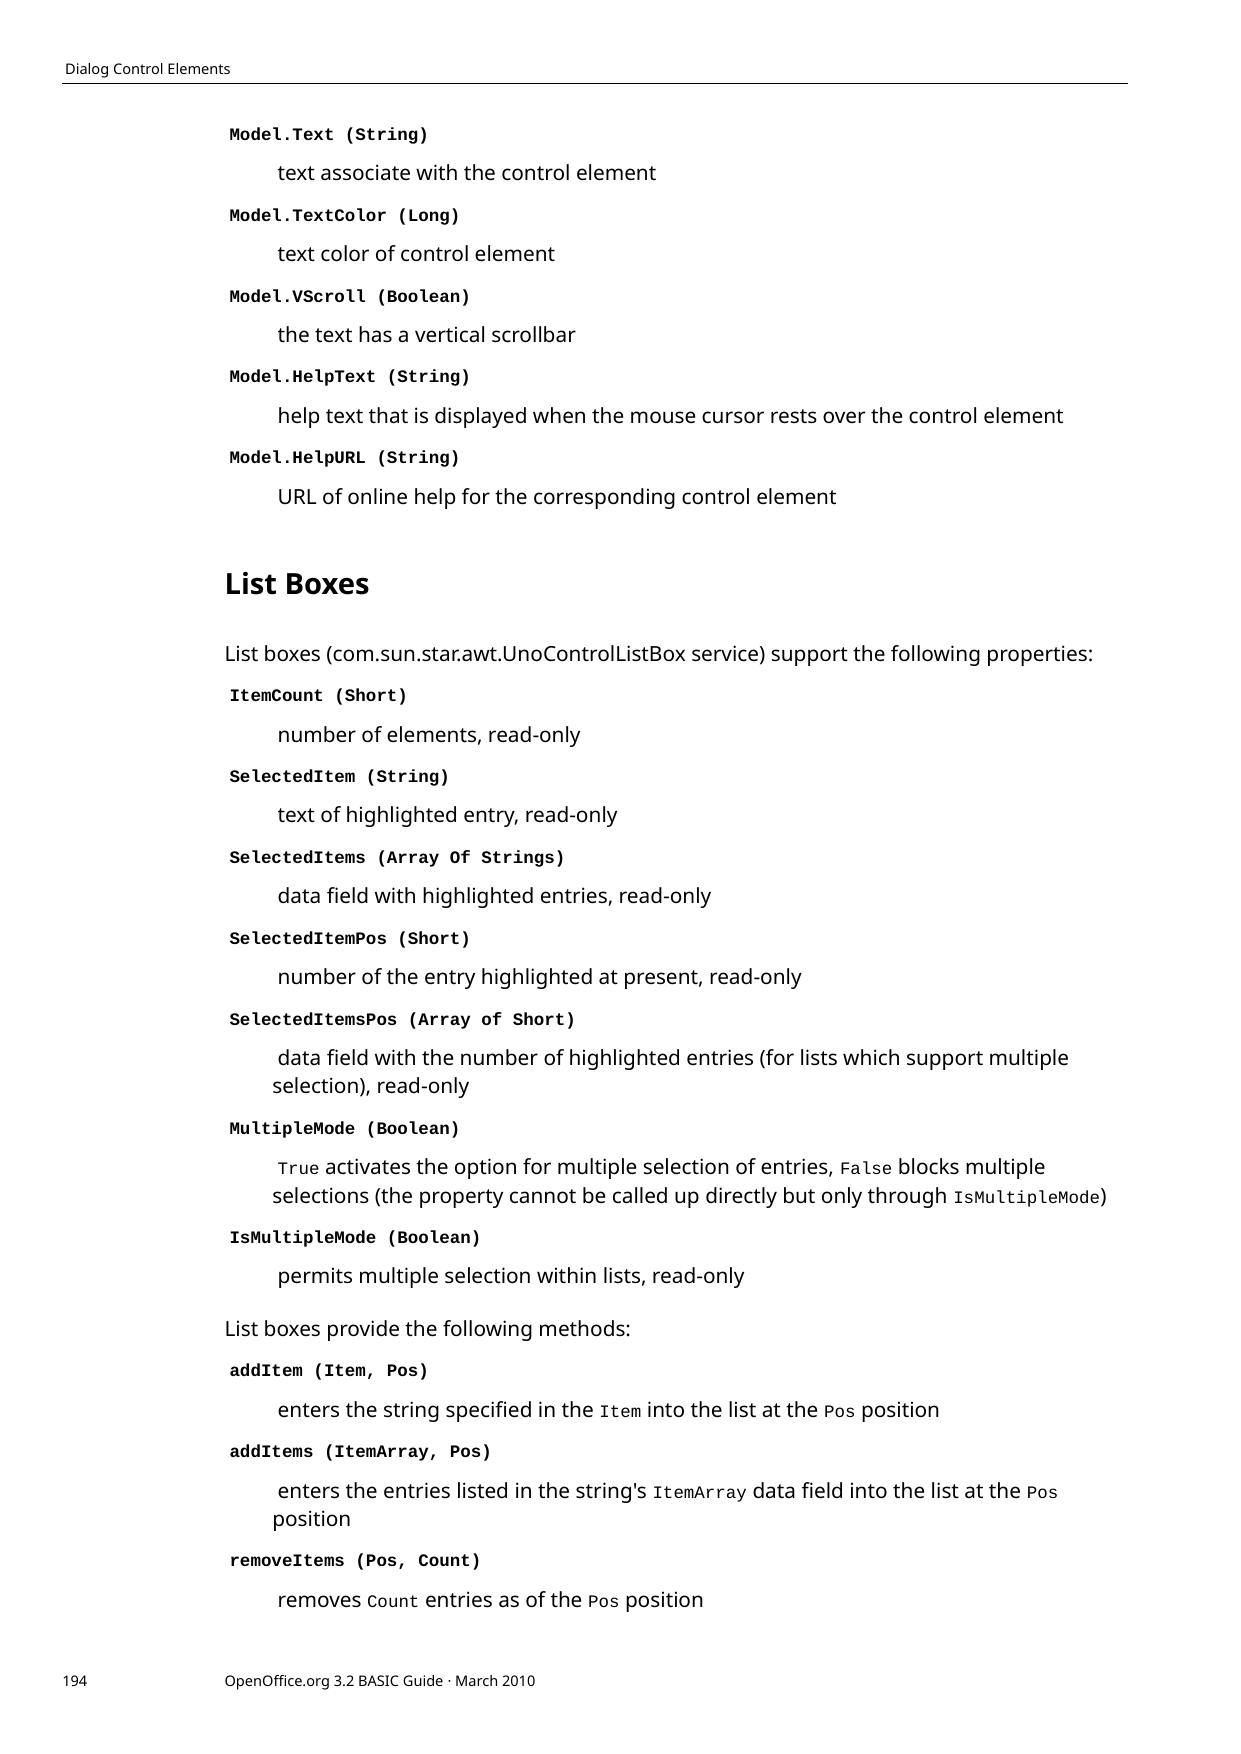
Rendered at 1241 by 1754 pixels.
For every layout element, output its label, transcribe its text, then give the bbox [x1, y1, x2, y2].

list Model.VScroll (Boolean) [224, 280, 1128, 308]
list True activates the option for multiple selection of entries, False blocks multiple selections (the property cannot be called up directly but only through IsMultipleMode) [272, 1152, 1128, 1209]
list SelectedItem (String) [224, 760, 1128, 789]
list Model.HelpURL (String) [224, 441, 1128, 470]
list text color of control element [272, 239, 1128, 268]
list addItem (Item, Pos) [224, 1354, 1128, 1383]
list permits multiple selection within lists, read-only [272, 1262, 1128, 1290]
list SelectedItems (Array Of Strings) [224, 841, 1128, 869]
list URL of online help for the corresponding control element [272, 482, 1128, 510]
list data field with the number of highlighted entries (for lists which support multiple selection), read-only [272, 1043, 1128, 1100]
list removeItems (Pos, Count) [224, 1544, 1128, 1573]
list text of highlighted entry, read-only [272, 801, 1128, 829]
list removes Count entries as of the Pos position [272, 1585, 1128, 1613]
text List boxes (com.sun.star.awt.UnoControlListBox service) support the following properties: [224, 639, 1128, 667]
list SelectedItemPos (Short) [224, 922, 1128, 950]
list IsMultipleMode (Boolean) [224, 1221, 1128, 1250]
list Model.TextColor (Long) [224, 199, 1128, 227]
list Model.Text (String) [224, 118, 1128, 147]
list ItemCount (Short) [224, 679, 1128, 708]
list data field with highlighted entries, read-only [272, 881, 1128, 910]
list number of the entry highlighted at present, read-only [272, 962, 1128, 991]
subtitle List Boxes [224, 564, 1128, 603]
list enters the entries listed in the string's ItemArray data field into the list at the Pos position [272, 1476, 1128, 1533]
list addItems (ItemArray, Pos) [224, 1435, 1128, 1464]
list help text that is displayed when the mouse cursor rests over the control element [272, 401, 1128, 429]
list Model.HelpText (String) [224, 361, 1128, 389]
list number of elements, read-only [272, 720, 1128, 748]
list text associate with the control element [272, 158, 1128, 187]
text List boxes provide the following methods: [224, 1314, 1128, 1342]
list MultipleMode (Boolean) [224, 1112, 1128, 1140]
list enters the string specified in the Item into the list at the Pos position [272, 1395, 1128, 1423]
list the text has a vertical scrollbar [272, 320, 1128, 349]
list SelectedItemsPos (Array of Short) [224, 1003, 1128, 1031]
